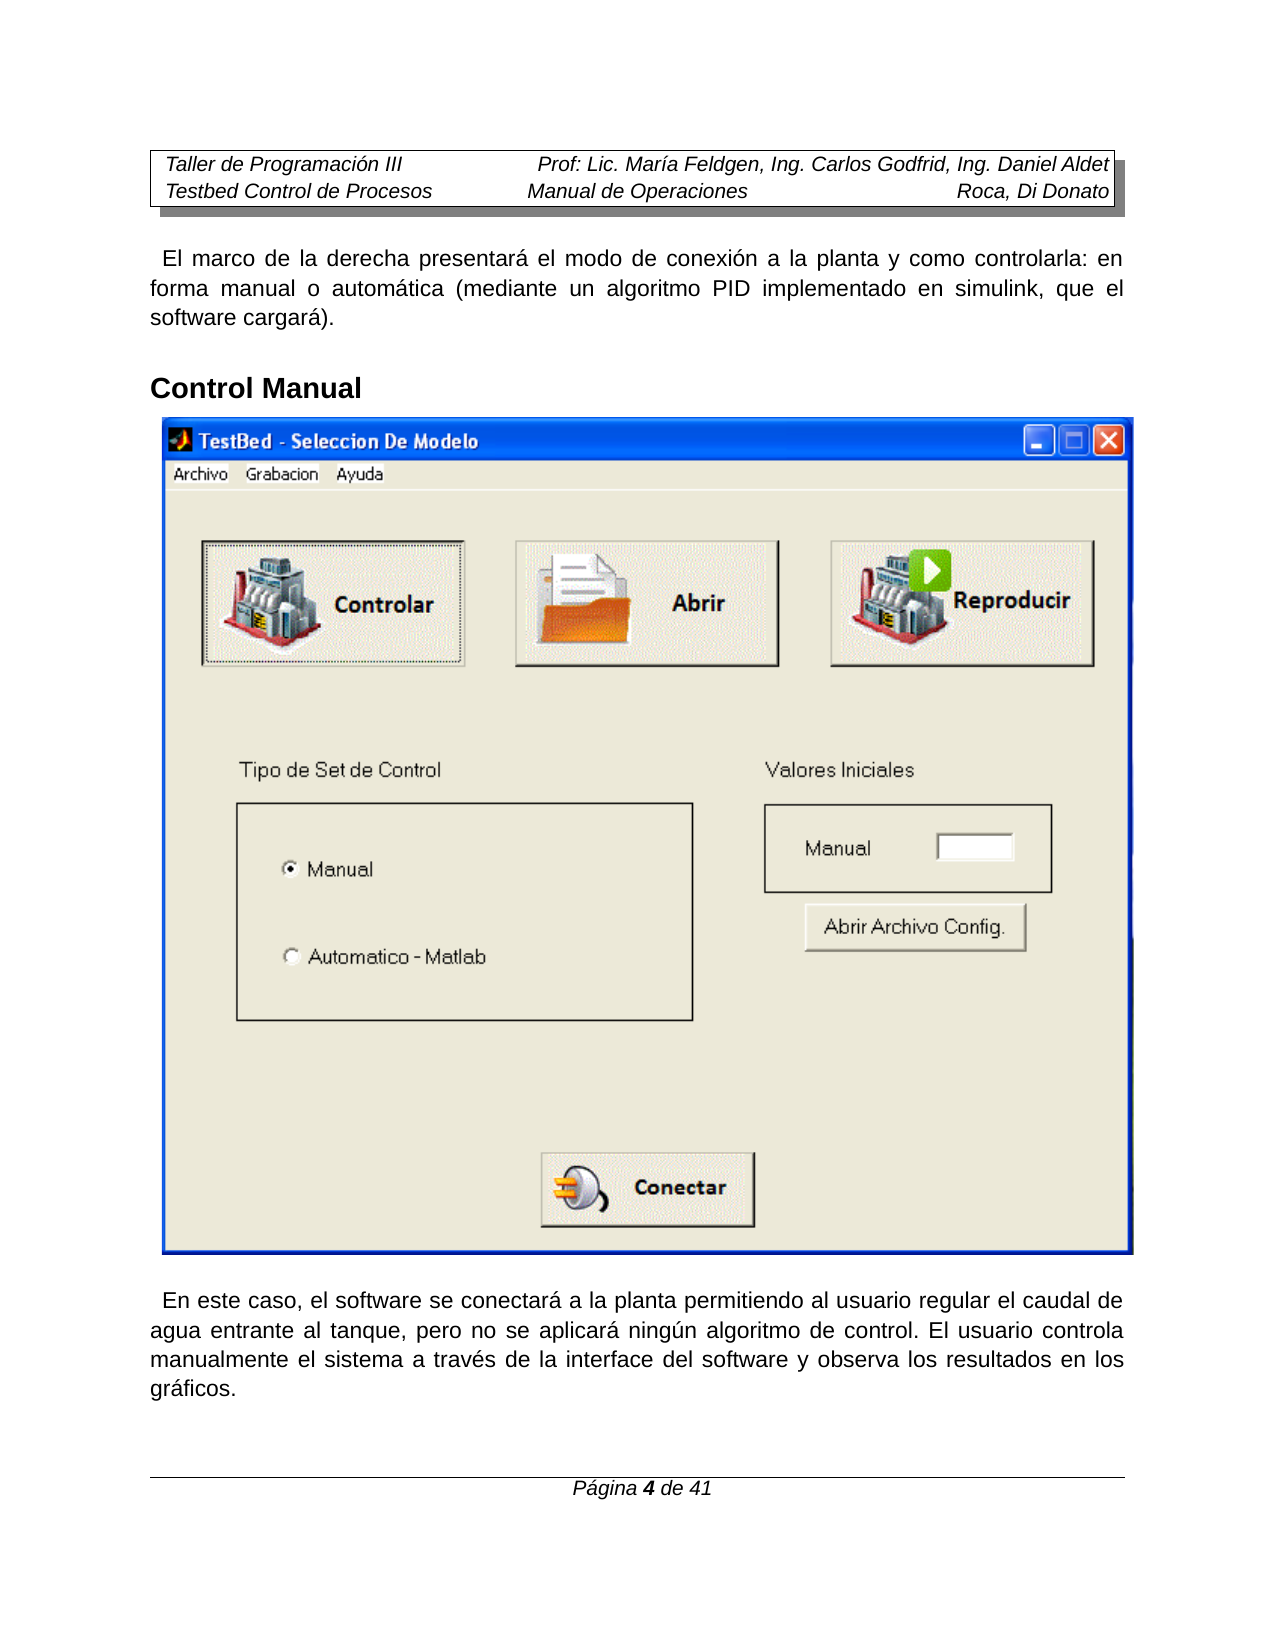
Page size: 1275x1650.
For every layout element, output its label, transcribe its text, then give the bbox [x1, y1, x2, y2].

subtitle Control Manual [150, 372, 1125, 404]
text En este caso, el software se conectará a la planta permitiendo al usuario regular el caudal de agua entrante al tanque, pero no se aplicará ningún algoritmo de control. El usuario controla manualmente el sistema a través de la interface del software y observa los resultados en los gráficos. [150, 1288, 1125, 1402]
picture [161, 417, 1134, 1255]
text El marco de la derecha presentará el modo de conexión a la planta y como controlarla: en forma manual o automática (mediante un algoritmo PID implementado en simulink, que el software cargará). [150, 246, 1125, 330]
